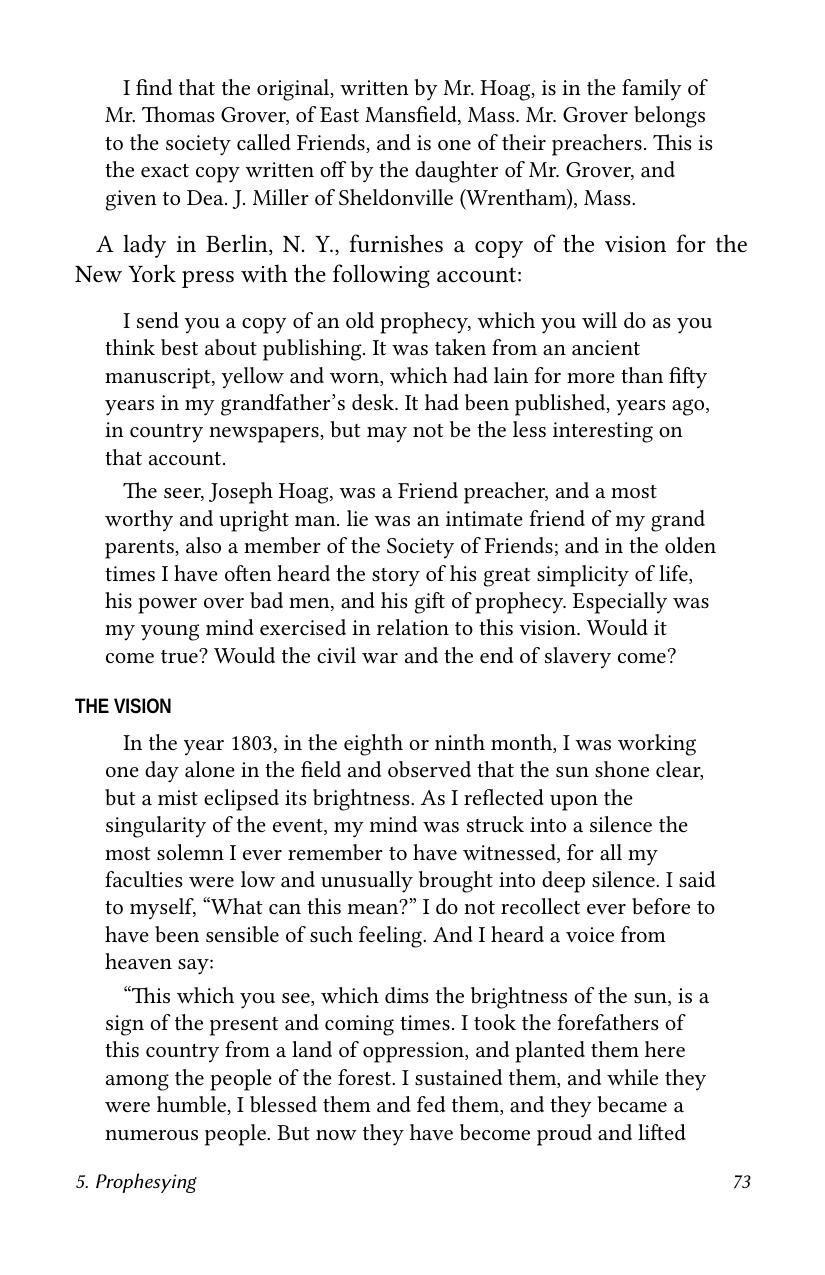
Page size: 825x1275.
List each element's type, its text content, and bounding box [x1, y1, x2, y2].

text In the year 1803, in the eighth or ninth month, I was working one day alone in the field and observed that the sun shone clear, but a mist eclipsed its brightness. As I reflected upon the singularity of the event, my mind was struck into a silence the most solemn I ever remember to have witnessed, for all my faculties were low and unusually brought into deep silence. I said to myself, “What can this mean?” I do not recollect ever before to have been sensible of such feeling. And I heard a voice from heaven say: [105, 730, 720, 975]
text A lady in Berlin, N. Y., furnishes a copy of the vision for the New York press with the following account: [75, 230, 750, 288]
text I send you a copy of an old prophecy, which you will do as you think best about publishing. It was taken from an ancient manuscript, yellow and worn, which had lain for more than fifty years in my grandfather’s desk. It had been published, years ago, in country newspapers, but may not be the less interesting on that account. [105, 308, 720, 471]
text The seer, Joseph Hoag, was a Friend preacher, and a most worthy and upright man. lie was an intimate friend of my grand parents, also a member of the Society of Friends; and in the olden times I have often heard the story of his great simplicity of life, his power over bad men, and his gift of prophecy. Especially was my young mind exercised in relation to this vision. Would it come true? Would the civil war and the end of slavery come? [105, 478, 720, 669]
text I find that the original, written by Mr. Hoag, is in the family of Mr. Thomas Grover, of East Mansfield, Mass. Mr. Grover belongs to the society called Friends, and is one of their preachers. This is the exact copy written off by the daughter of Mr. Grover, and given to Dea. J. Miller of Sheldonville (Wrentham), Mass. [105, 75, 720, 211]
subtitle The Vision [75, 694, 750, 718]
text “This which you see, which dims the brightness of the sun, is a sign of the present and coming times. I took the forefathers of this country from a land of oppression, and planted them here among the people of the forest. I sustained them, and while they were humble, I blessed them and fed them, and they became a numerous people. But now they have become proud and lifted [105, 982, 720, 1146]
